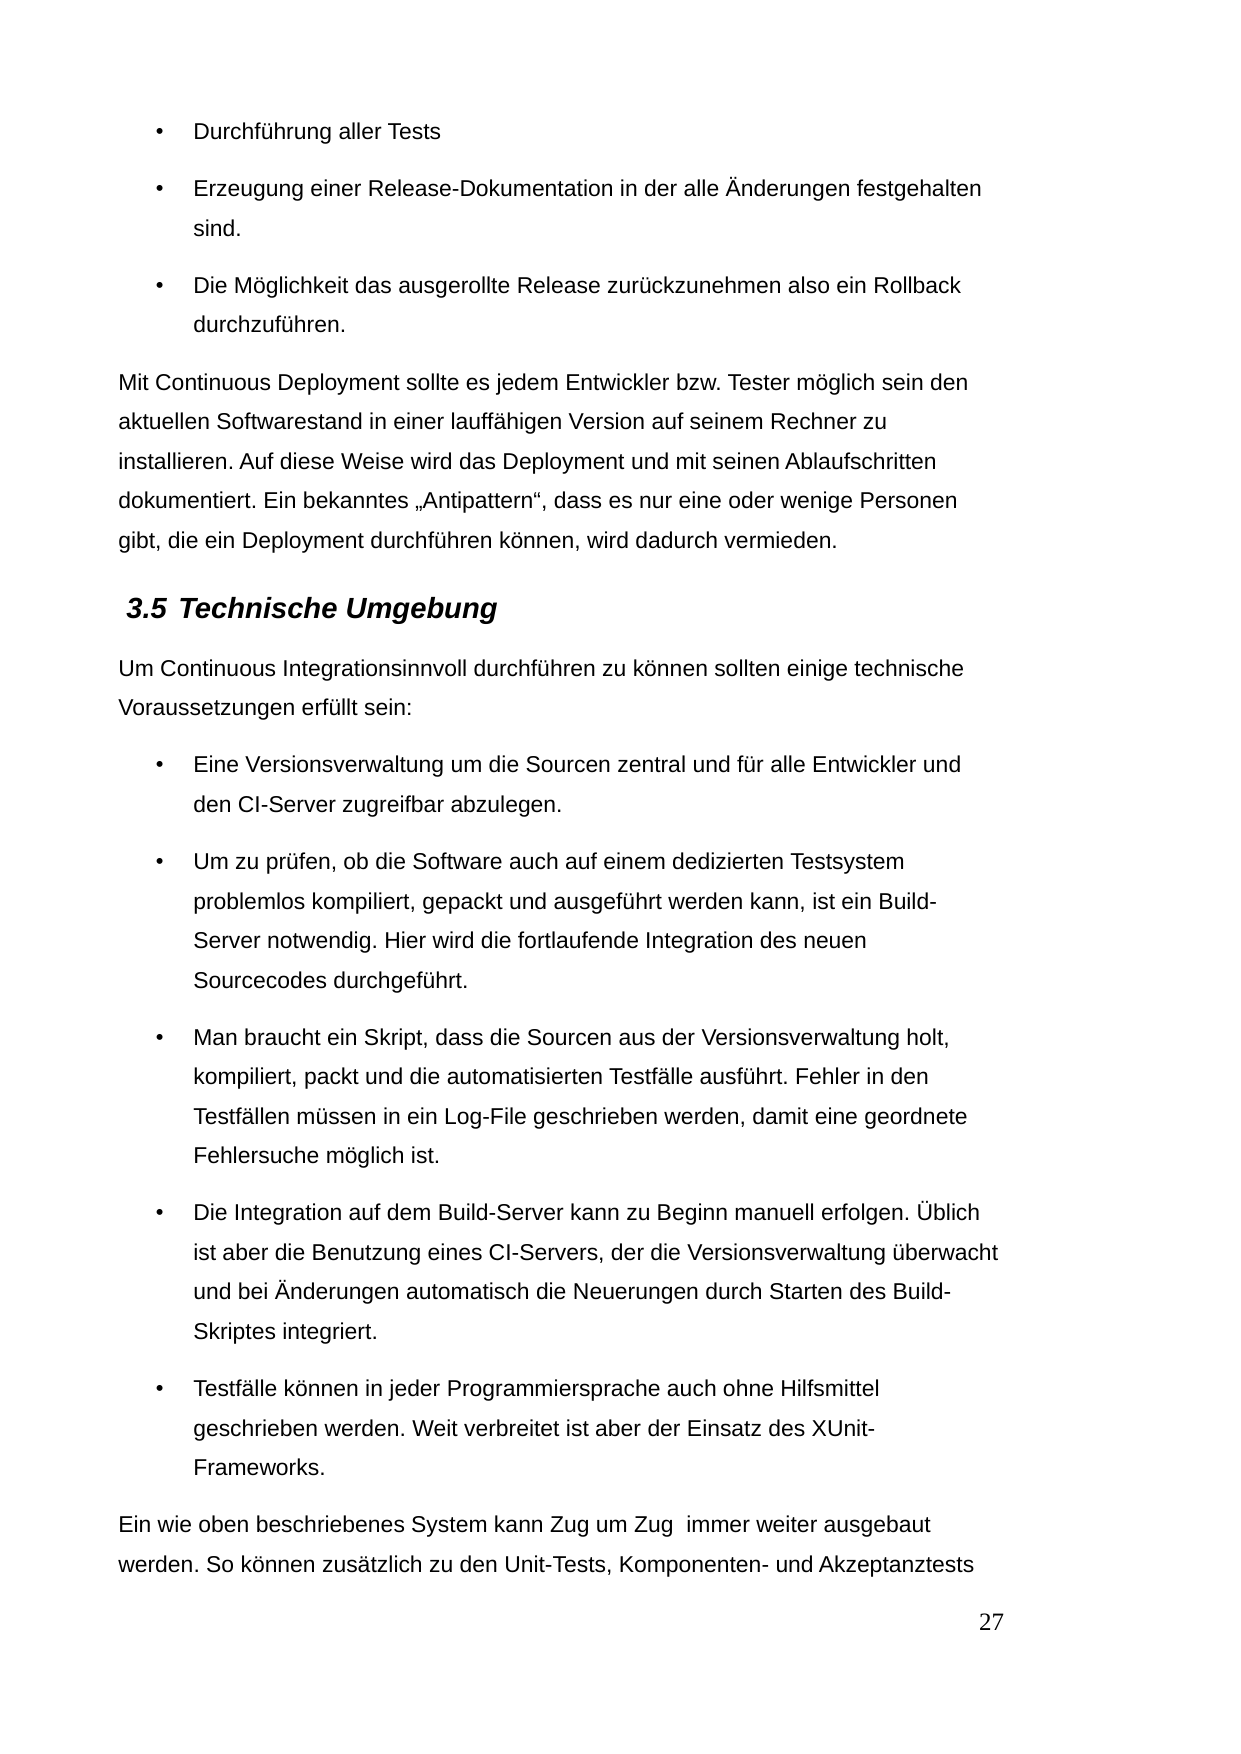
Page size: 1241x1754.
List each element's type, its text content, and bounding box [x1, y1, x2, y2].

list Eine Versionsverwaltung um die Sourcen zentral und für alle Entwickler und den CI-Server zugreifbar abzulegen. [156, 751, 1004, 817]
list Testfälle können in jeder Programmiersprache auch ohne Hilfsmittel geschrieben werden. Weit verbreitet ist aber der Einsatz des XUnit-Frameworks. [156, 1375, 1004, 1480]
list Die Integration auf dem Build-Server kann zu Beginn manuell erfolgen. Üblich ist aber die Benutzung eines CI-Servers, der die Versionsverwaltung überwacht und bei Änderungen automatisch die Neuerungen durch Starten des Build-Skriptes integriert. [156, 1199, 1004, 1344]
list Die Möglichkeit das ausgerollte Release zurückzunehmen also ein Rollback durchzuführen. [156, 272, 1004, 338]
text Um Continuous Integrationsinnvoll durchführen zu können sollten einige technische Voraussetzungen erfüllt sein: [118, 655, 1004, 721]
text Mit Continuous Deployment sollte es jedem Entwickler bzw. Tester möglich sein den aktuellen Softwarestand in einer lauffähigen Version auf seinem Rechner zu installieren. Auf diese Weise wird das Deployment und mit seinen Ablaufschritten dokumentiert. Ein bekanntes „Antipattern“, dass es nur eine oder wenige Personen gibt, die ein Deployment durchführen können, wird dadurch vermieden. [118, 369, 1004, 553]
list Um zu prüfen, ob die Software auch auf einem dedizierten Testsystem problemlos kompiliert, gepackt und ausgeführt werden kann, ist ein Build-Server notwendig. Hier wird die fortlaufende Integration des neuen Sourcecodes durchgeführt. [156, 848, 1004, 993]
text Ein wie oben beschriebenes System kann Zug um Zug immer weiter ausgebaut werden. So können zusätzlich zu den Unit-Tests, Komponenten- und Akzeptanztests [118, 1511, 1004, 1577]
list Durchführung aller Tests [156, 118, 1004, 144]
subtitle Technische Umgebung [118, 591, 1004, 624]
list Man braucht ein Skript, dass die Sourcen aus der Versionsverwaltung holt, kompiliert, packt und die automatisierten Testfälle ausführt. Fehler in den Testfällen müssen in ein Log-File geschrieben werden, damit eine geordnete Fehlersuche möglich ist. [156, 1024, 1004, 1168]
list Erzeugung einer Release-Dokumentation in der alle Änderungen festgehalten sind. [156, 175, 1004, 241]
